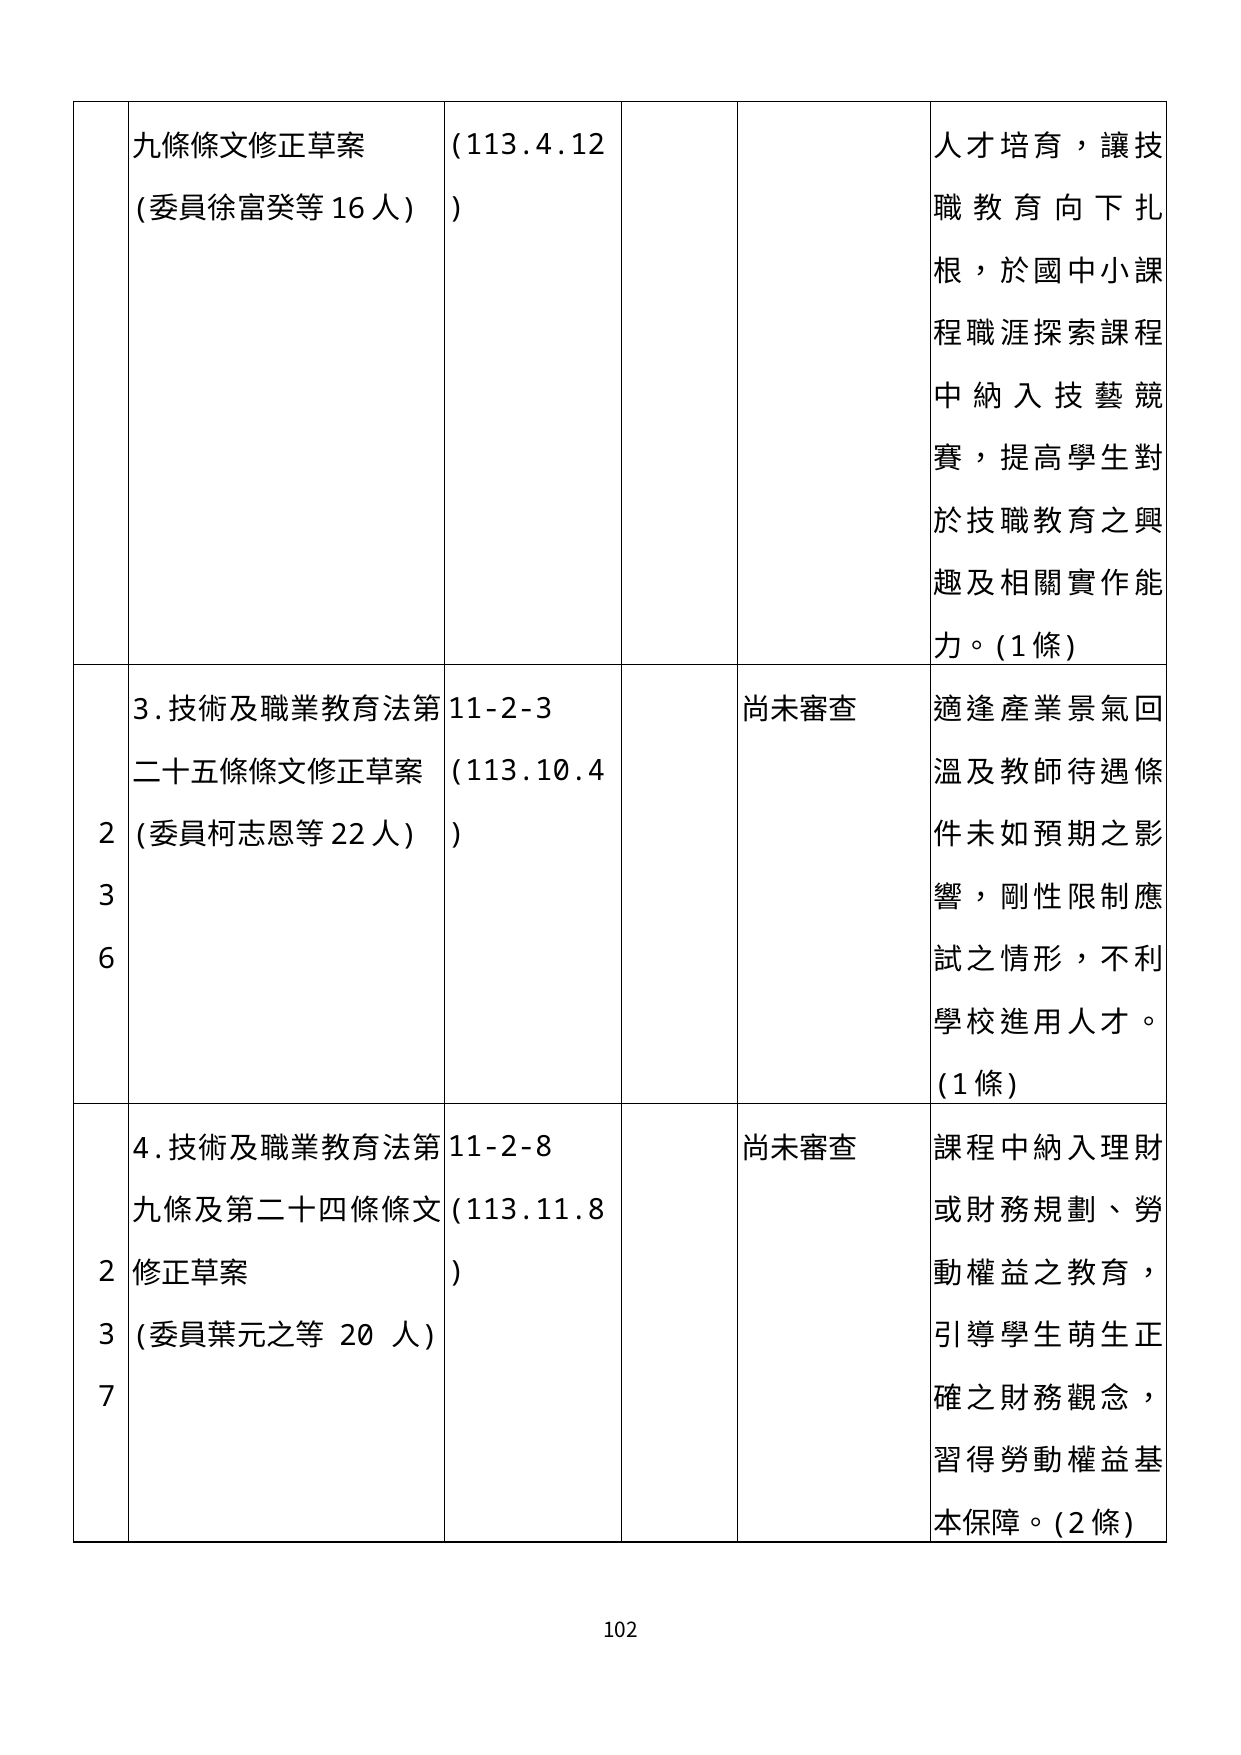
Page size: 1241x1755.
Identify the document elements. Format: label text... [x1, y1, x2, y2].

table_cell [74, 665, 128, 1103]
table_cell 人才培育，讓技職教育向下扎根，於國中小課程職涯探索課程中納入技藝競賽，提高學生對於技職教育之興趣及相關實作能力。(1條) [931, 102, 1166, 664]
table_cell [738, 102, 930, 664]
table_cell 4.技術及職業教育法第九條及第二十四條條文修正草案 (委員葉元之等 20 人) [129, 1104, 444, 1541]
table_cell 課程中納入理財或財務規劃、勞動權益之教育，引導學生萌生正確之財務觀念，習得勞動權益基本保障。(2條) [931, 1104, 1166, 1541]
table_cell 11-2-3 (113.10.4) [445, 665, 621, 1103]
table_cell (113.4.12) [445, 102, 621, 664]
table_cell 3.技術及職業教育法第二十五條條文修正草案 (委員柯志恩等22人) [129, 665, 444, 1103]
table_cell 尚未審查 [738, 1104, 930, 1541]
table_cell 適逢產業景氣回溫及教師待遇條件未如預期之影響，剛性限制應試之情形，不利學校進用人才。(1條) [931, 665, 1166, 1103]
table_cell 尚未審查 [738, 665, 930, 1103]
table_cell [74, 102, 128, 664]
table_cell 九條條文修正草案 (委員徐富癸等16人) [129, 102, 444, 664]
table_cell [622, 665, 737, 1103]
table_cell [74, 1104, 128, 1541]
table_cell [622, 102, 737, 664]
table_cell [622, 1104, 737, 1541]
table_cell 11-2-8 (113.11.8) [445, 1104, 621, 1541]
